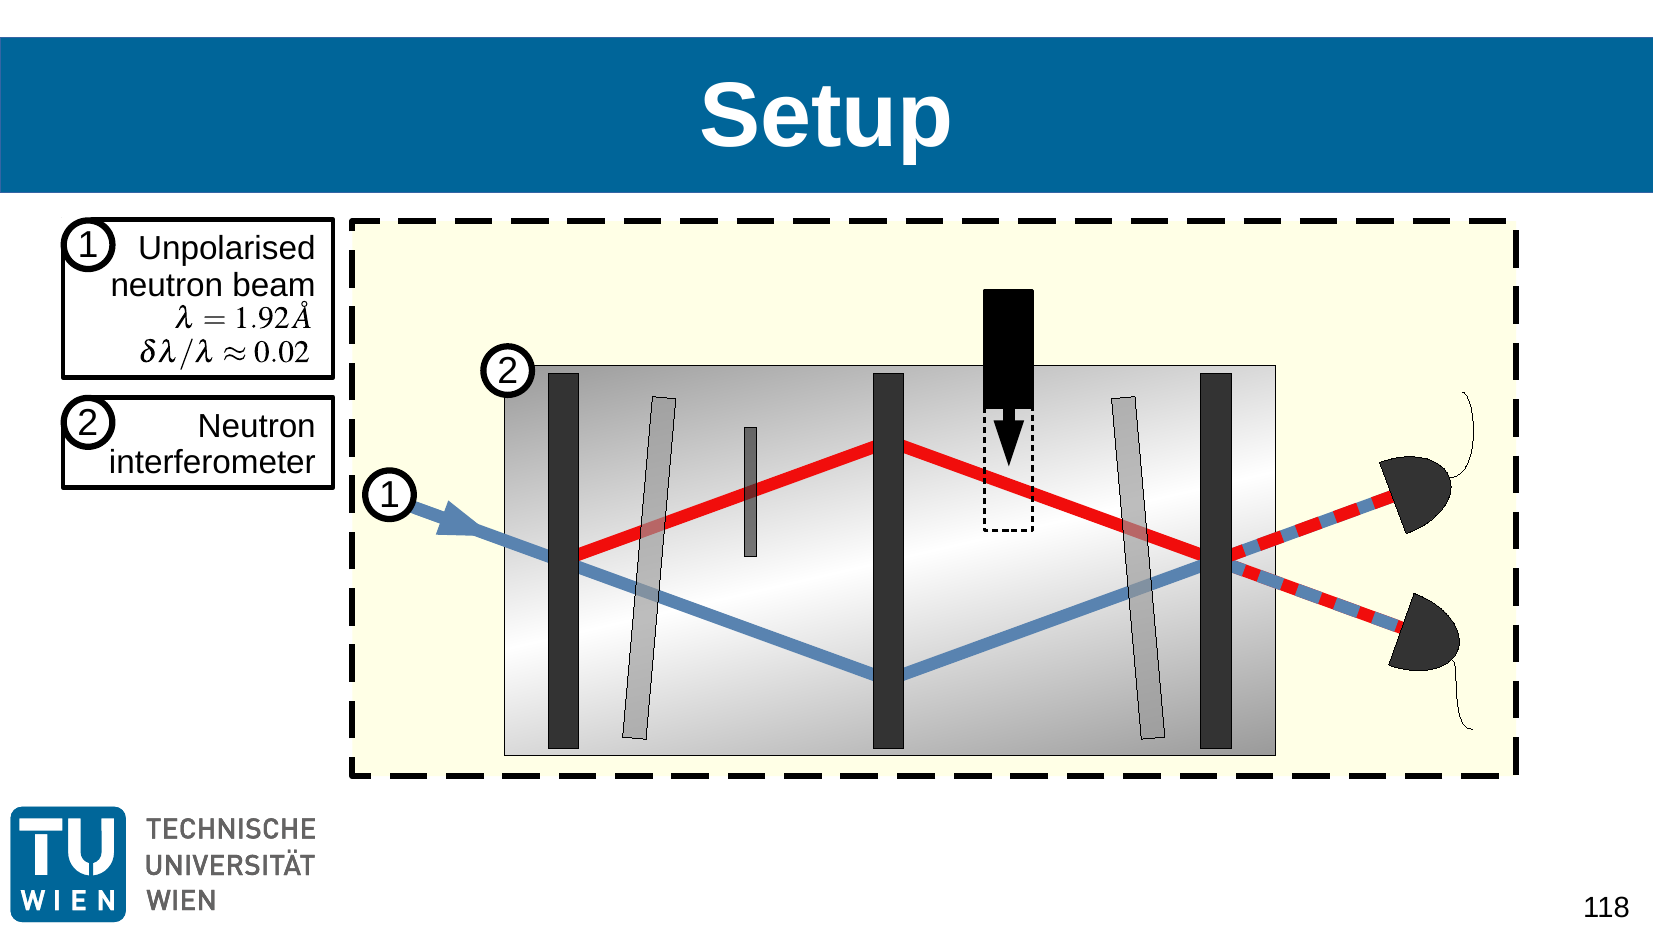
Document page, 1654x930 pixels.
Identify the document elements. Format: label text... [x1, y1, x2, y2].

text_box 1 [365, 470, 414, 520]
title Setup [0, 37, 1653, 193]
text_box Neutron interferometer [63, 397, 334, 488]
text_box [62, 396, 90, 421]
text_box 1 [63, 220, 113, 270]
text_box [352, 221, 1517, 777]
picture [135, 297, 316, 374]
text_box 2 [63, 397, 113, 447]
text_box [62, 219, 90, 244]
text_box 2 [483, 346, 532, 395]
text_box Unpolarised neutron beam [63, 219, 334, 378]
